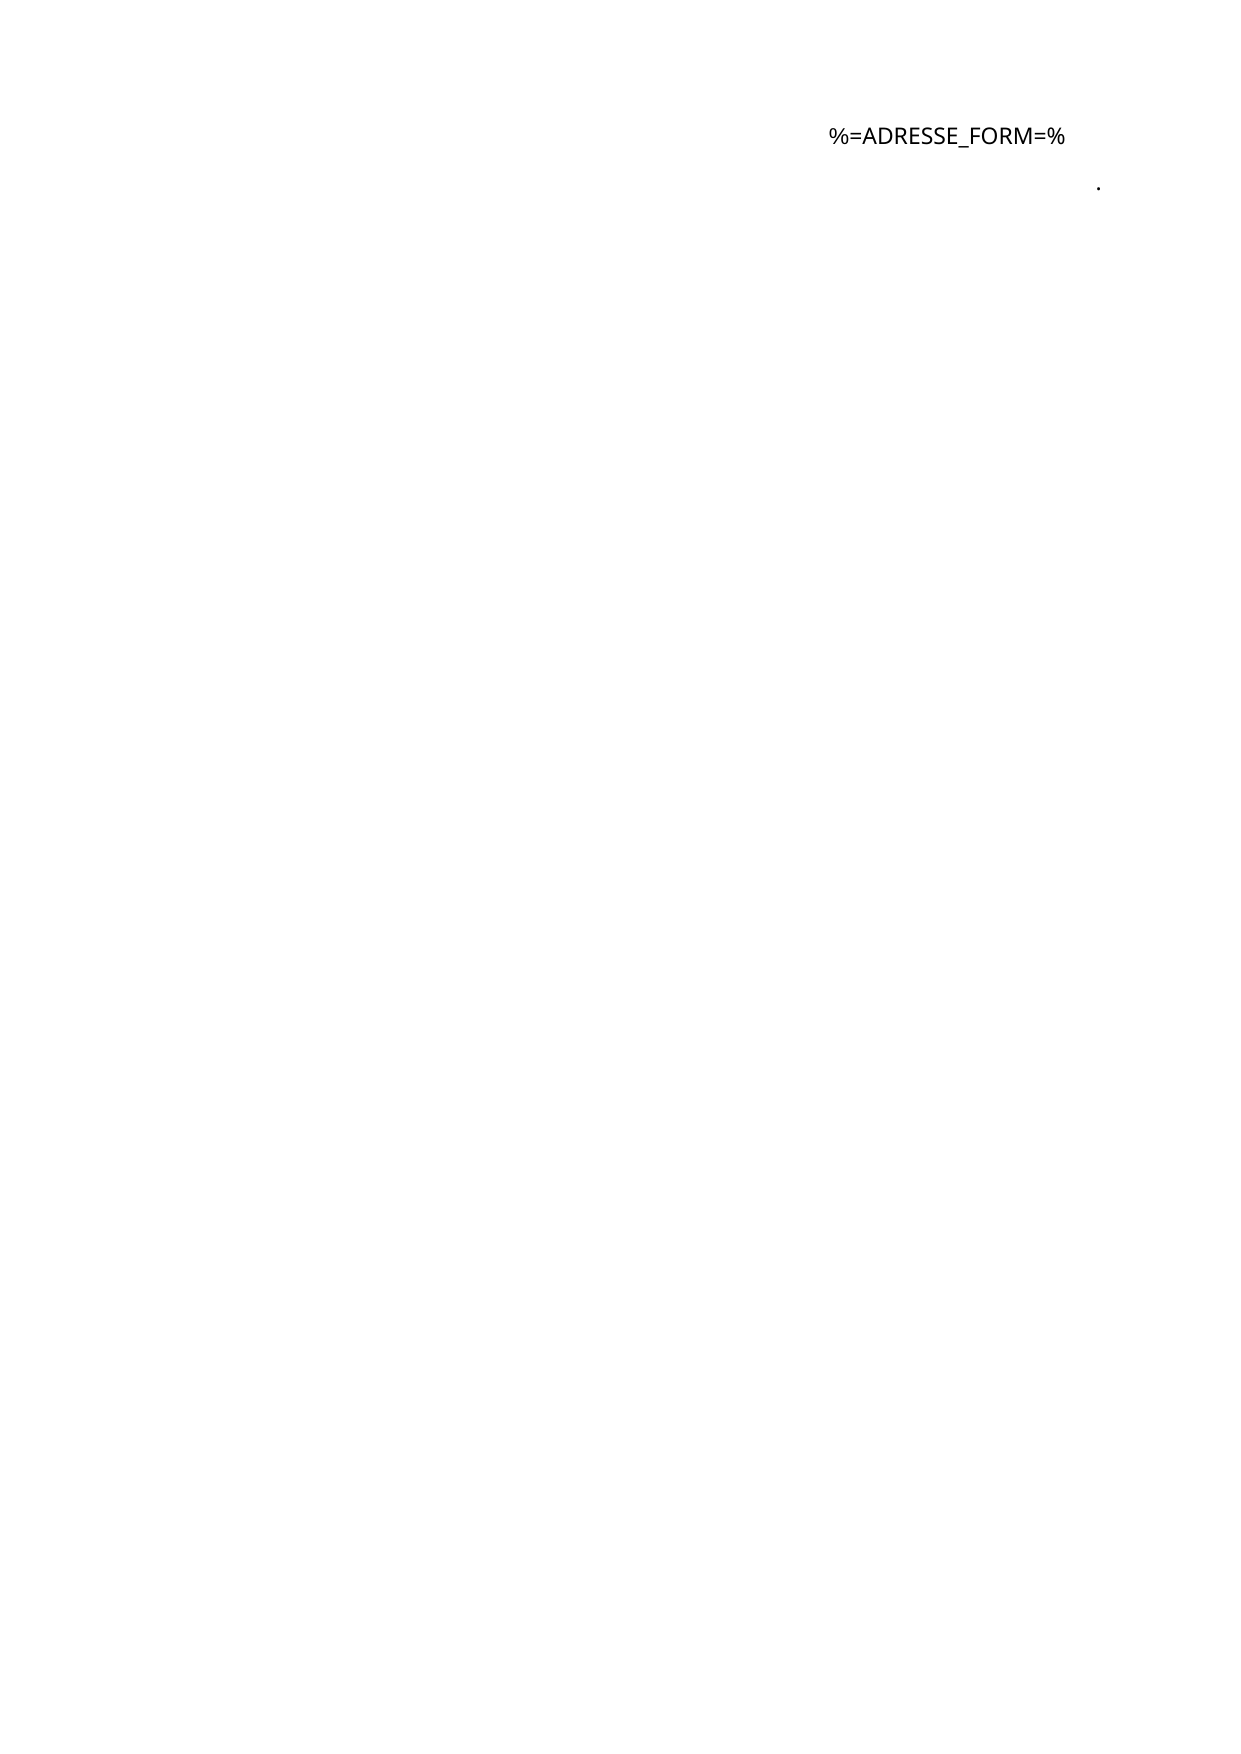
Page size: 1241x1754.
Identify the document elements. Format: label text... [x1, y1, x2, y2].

text %=ADRESSE_FORM=% [829, 120, 1099, 152]
text . [117, 120, 1101, 197]
